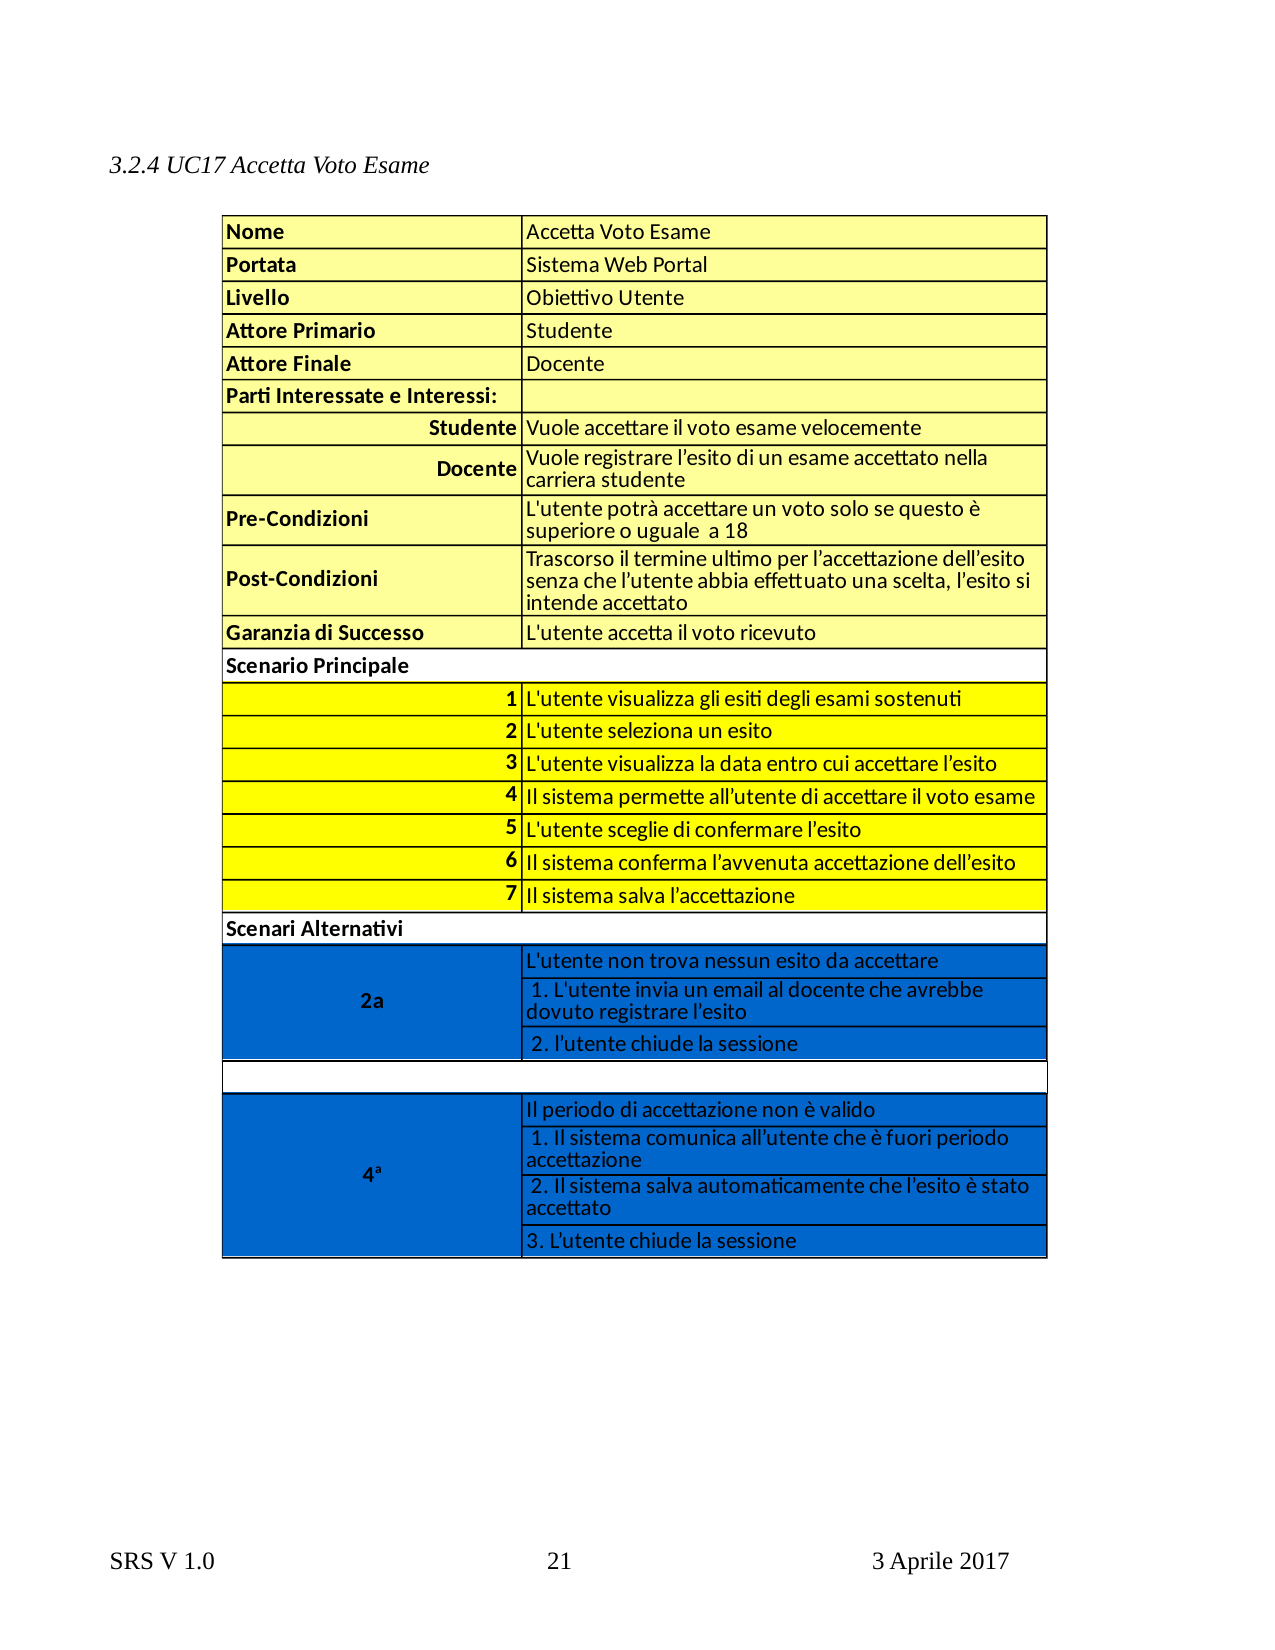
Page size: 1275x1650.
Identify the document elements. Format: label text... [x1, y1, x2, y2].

text 3.2.4 UC17 Accetta Voto Esame [109, 150, 1162, 179]
